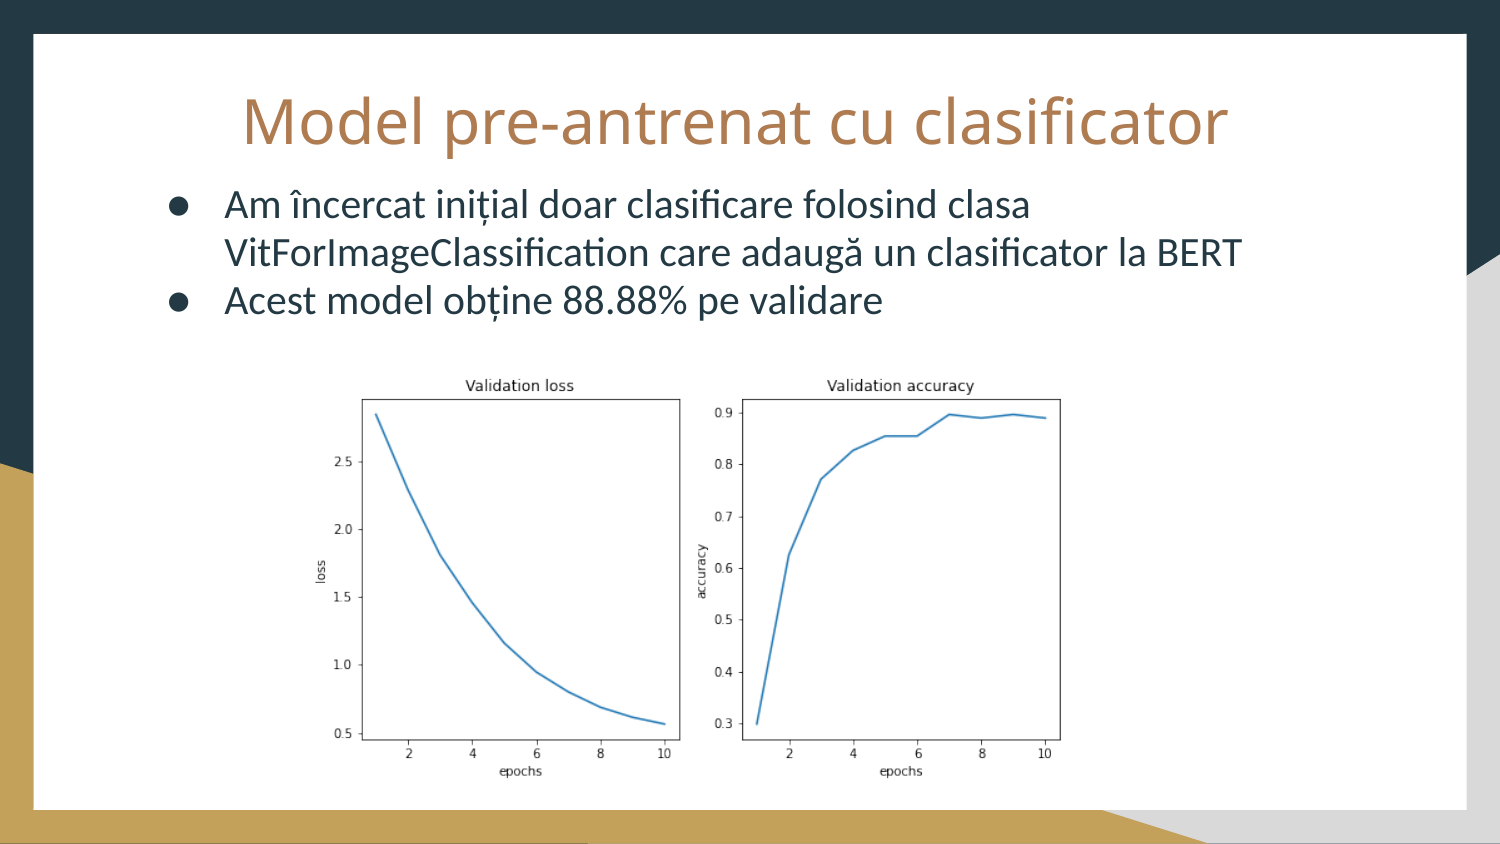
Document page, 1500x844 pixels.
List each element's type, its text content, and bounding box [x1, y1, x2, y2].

list Am încercat inițial doar clasificare folosind clasa VitForImageClassification care adaugă un clasificator la BERT Acest model obține 88.88% pe validare [134, 166, 1366, 366]
picture [249, 345, 1150, 796]
title Model pre-antrenat cu clasificator [120, 62, 1352, 185]
